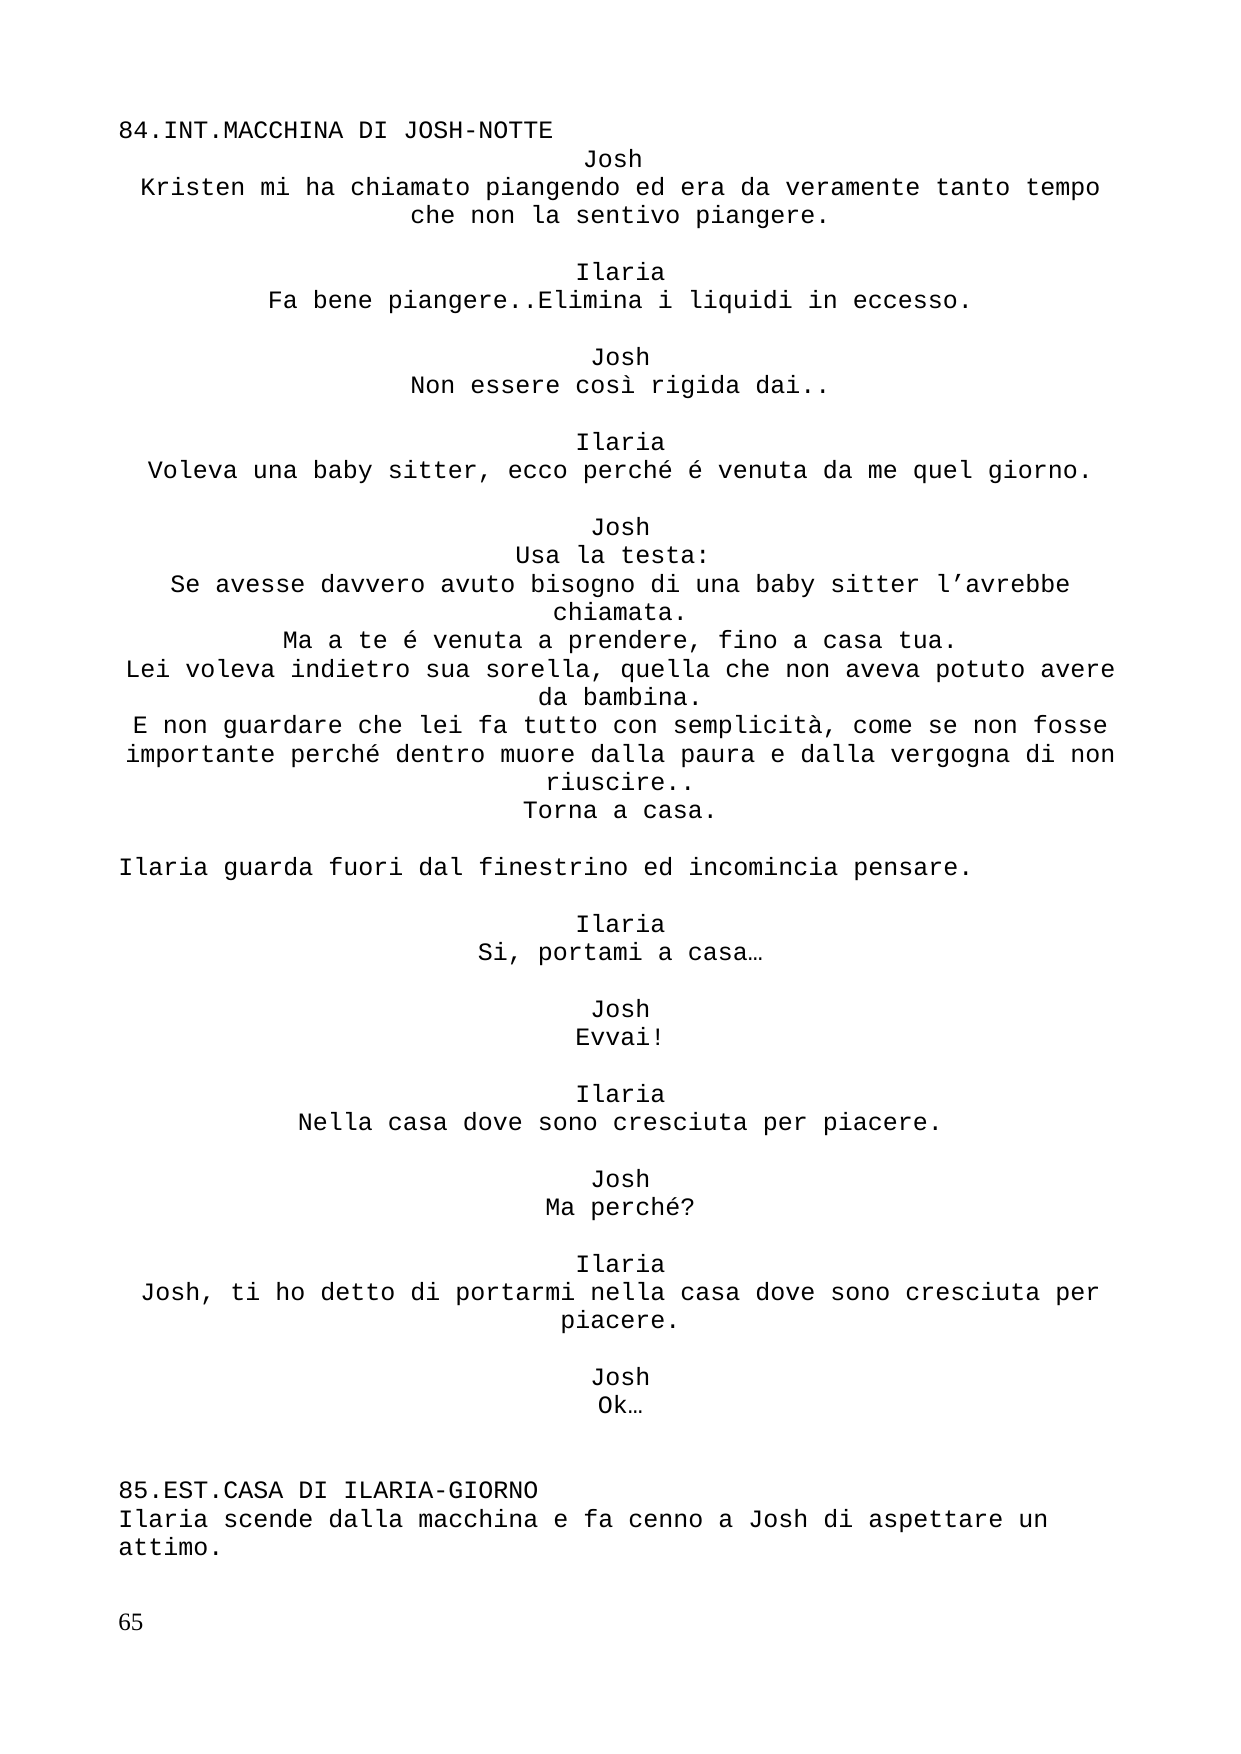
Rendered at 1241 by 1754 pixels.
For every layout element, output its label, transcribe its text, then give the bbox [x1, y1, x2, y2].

text Torna a casa. [118, 798, 1122, 826]
text Ilaria scende dalla macchina e fa cenno a Josh di aspettare un attimo. [118, 1506, 1122, 1563]
text Josh, ti ho detto di portarmi nella casa dove sono cresciuta per piacere. [118, 1280, 1122, 1336]
text Ilaria [118, 911, 1122, 940]
text Fa bene piangere..Elimina i liquidi in eccesso. [118, 288, 1122, 316]
text Lei voleva indietro sua sorella, quella che non aveva potuto avere da bambina. [118, 656, 1122, 713]
text Kristen mi ha chiamato piangendo ed era da veramente tanto tempo che non la sentivo piangere. [118, 175, 1122, 231]
text Ok… [118, 1393, 1122, 1421]
text Nella casa dove sono cresciuta per piacere. [118, 1110, 1122, 1138]
text Josh [118, 515, 1122, 543]
text Si, portami a casa… [118, 940, 1122, 968]
text Ilaria guarda fuori dal finestrino ed incomincia pensare. [118, 855, 1122, 883]
text Voleva una baby sitter, ecco perché é venuta da me quel giorno. [118, 458, 1122, 486]
text 84.INT.MACCHINA DI JOSH-NOTTE [118, 118, 1122, 146]
text Ilaria [118, 430, 1122, 458]
text Josh [118, 146, 1122, 175]
text 85.EST.CASA DI ILARIA-GIORNO [118, 1478, 1122, 1506]
text Se avesse davvero avuto bisogno di una baby sitter l’avrebbe chiamata. [118, 571, 1122, 628]
text Josh [118, 1365, 1122, 1393]
text Josh [118, 996, 1122, 1025]
text Ilaria [118, 1081, 1122, 1110]
text Usa la testa: [118, 543, 1122, 571]
text E non guardare che lei fa tutto con semplicità, come se non fosse importante perché dentro muore dalla paura e dalla vergogna di non riuscire.. [118, 713, 1122, 798]
text Josh [118, 345, 1122, 373]
text Evvai! [118, 1025, 1122, 1053]
text Non essere così rigida dai.. [118, 373, 1122, 401]
text Ilaria [118, 260, 1122, 288]
text Josh [118, 1166, 1122, 1195]
text Ma a te é venuta a prendere, fino a casa tua. [118, 628, 1122, 656]
text Ilaria [118, 1251, 1122, 1280]
text Ma perché? [118, 1195, 1122, 1223]
